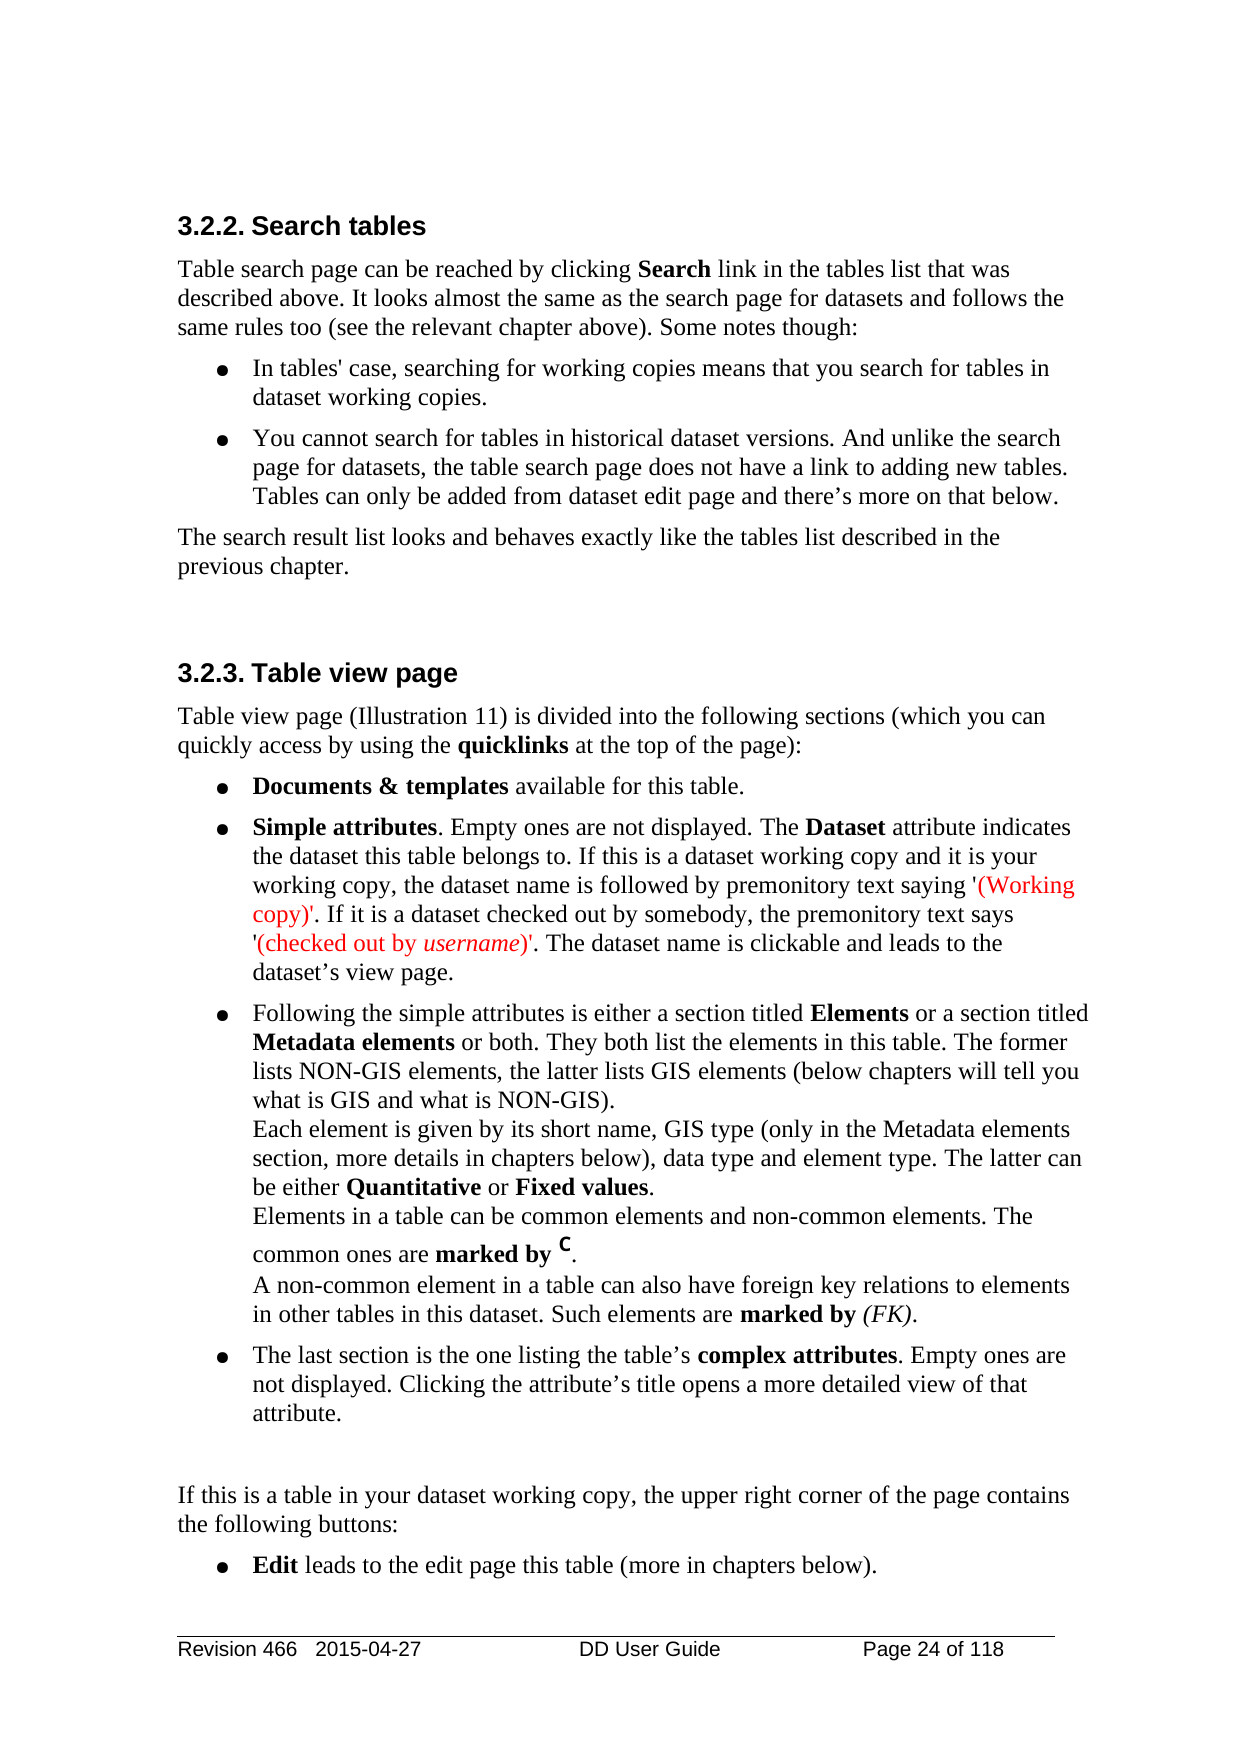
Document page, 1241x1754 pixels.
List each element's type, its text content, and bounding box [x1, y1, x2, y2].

subtitle Table view page [177, 657, 1092, 688]
list You cannot search for tables in historical dataset versions. And unlike the search page for datasets, the table search page does not have a link to adding new tables. Tables can only be added from dataset edit page and there’s more on that below. [215, 423, 1092, 510]
list Simple attributes. Empty ones are not displayed. The Dataset attribute indicates the dataset this table belongs to. If this is a dataset working copy and it is your working copy, the dataset name is followed by premonitory text saying '(Working copy)'. If it is a dataset checked out by somebody, the premonitory text says '(checked out by username)'. The dataset name is clickable and leads to the dataset’s view page. [215, 812, 1092, 986]
text If this is a table in your dataset working copy, the upper right corner of the page contains the following buttons: [177, 1480, 1092, 1538]
text Table search page can be reached by clicking Search link in the tables list that was described above. It looks almost the same as the search page for datasets and follows the same rules too (see the relevant chapter above). Some notes though: [177, 254, 1092, 341]
list In tables' case, searching for working copies means that you search for tables in dataset working copies. [215, 353, 1092, 411]
list Documents & templates available for this table. [215, 771, 1092, 800]
text The search result list looks and behaves exactly like the tables list described in the previous chapter. [177, 522, 1092, 580]
text Table view page (Illustration 11) is divided into the following sections (which you can quickly access by using the quicklinks at the top of the page): [177, 701, 1092, 759]
subtitle Search tables [177, 210, 1092, 241]
list Edit leads to the edit page this table (more in chapters below). [215, 1550, 1092, 1579]
list Following the simple attributes is either a section titled Elements or a section titled Metadata elements or both. They both list the elements in this table. The former lists NON-GIS elements, the latter lists GIS elements (below chapters will tell you what is GIS and what is NON-GIS). Each element is given by its short name, GIS type (only in the Metadata elements section, more details in chapters below), data type and element type. The latter can be either Quantitative or Fixed values. Elements in a table can be common elements and non-common elements. The common ones are marked by C. A non-common element in a table can also have foreign key relations to elements in other tables in this dataset. Such elements are marked by (FK). [215, 998, 1092, 1328]
list The last section is the one listing the table’s complex attributes. Empty ones are not displayed. Clicking the attribute’s title opens a more detailed view of that attribute. [215, 1340, 1092, 1427]
